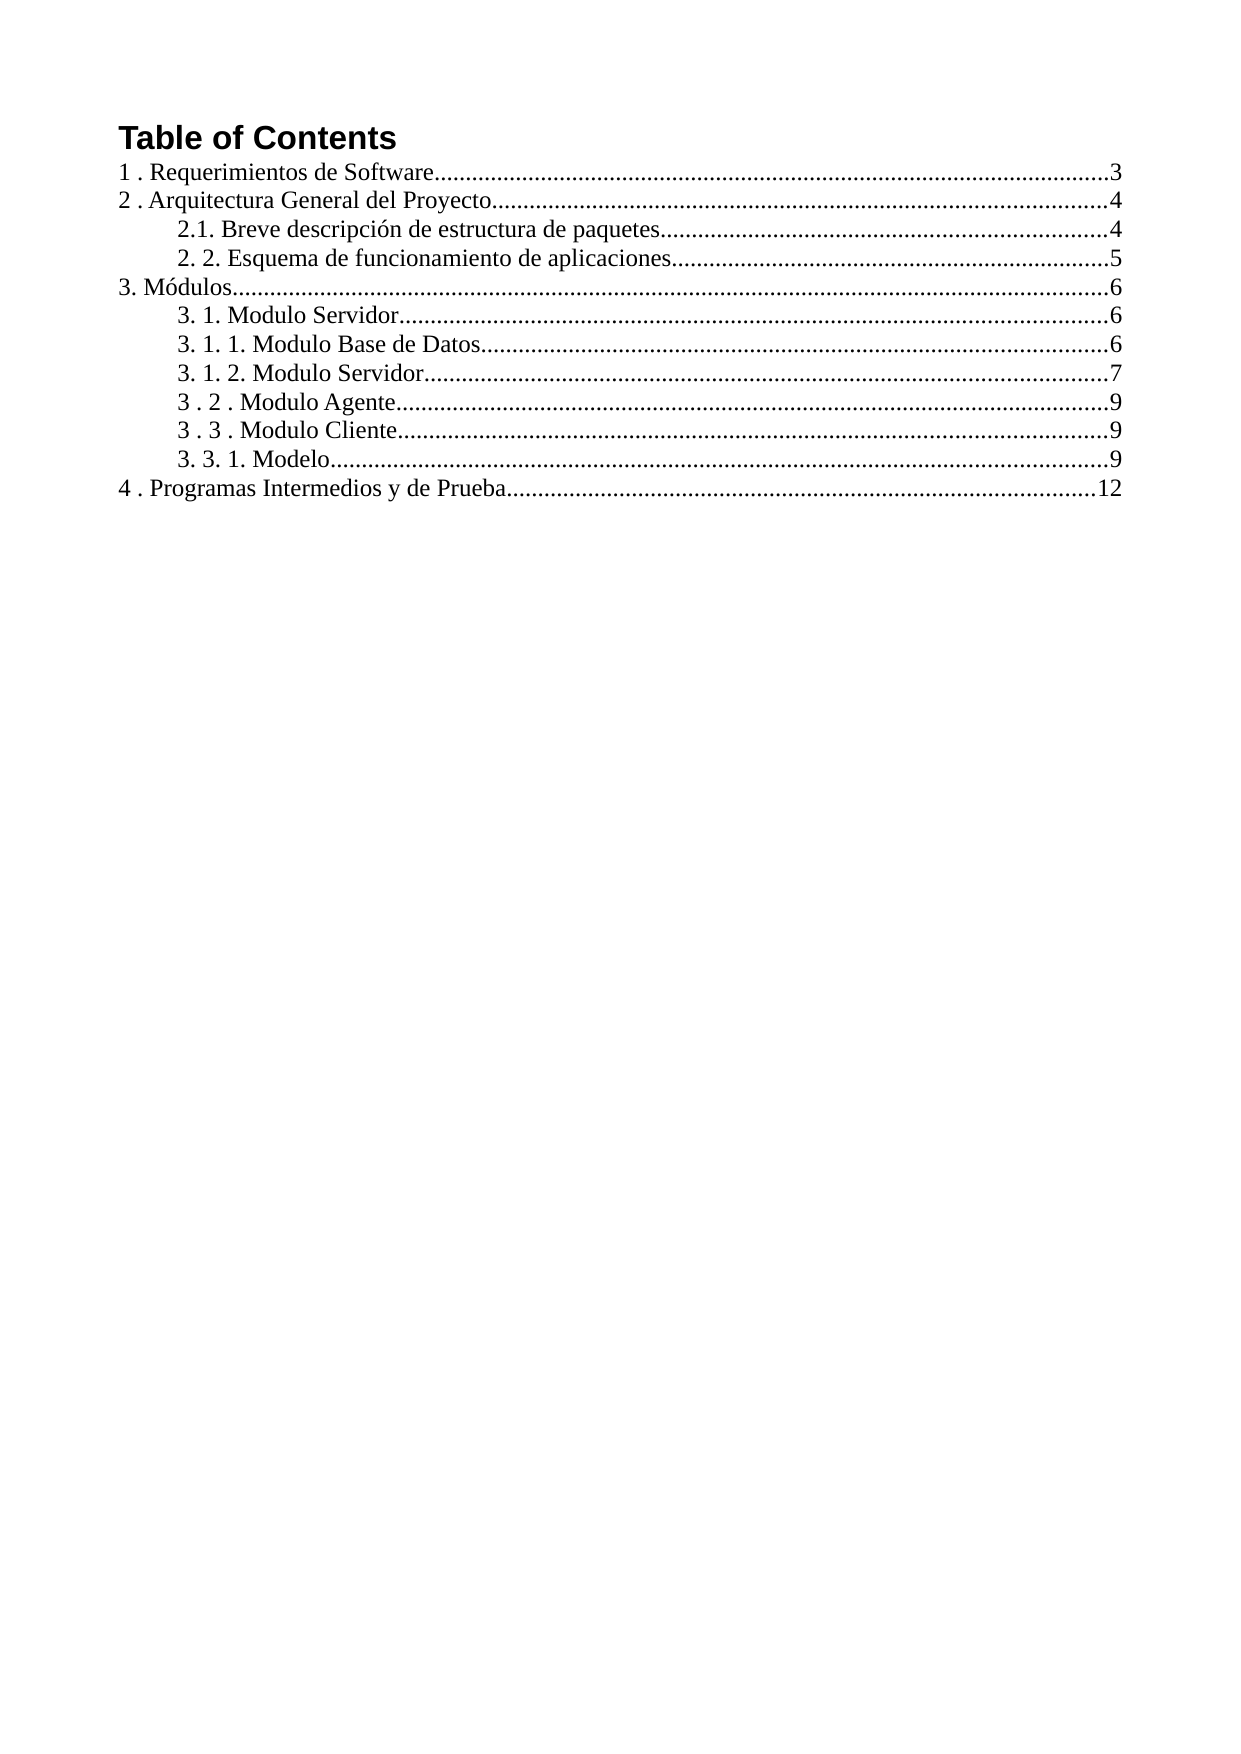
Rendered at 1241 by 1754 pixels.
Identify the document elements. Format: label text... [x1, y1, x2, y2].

text 3. 3. 1. Modelo 9 [177, 444, 1122, 473]
text 3. 1. 2. Modulo Servidor 7 [177, 358, 1122, 387]
text 3 . 3 . Modulo Cliente 9 [177, 415, 1122, 444]
text 2. 2. Esquema de funcionamiento de aplicaciones 5 [177, 243, 1122, 272]
text 3. 1. 1. Modulo Base de Datos 6 [177, 329, 1122, 358]
text 3. 1. Modulo Servidor 6 [177, 300, 1122, 329]
text 4 . Programas Intermedios y de Prueba 12 [118, 473, 1122, 502]
text 1 . Requerimientos de Software 3 [118, 157, 1122, 185]
subtitle Table of Contents [118, 118, 1122, 157]
text 3. Módulos 6 [118, 272, 1122, 300]
text 2.1. Breve descripción de estructura de paquetes 4 [177, 214, 1122, 243]
text 3 . 2 . Modulo Agente 9 [177, 387, 1122, 415]
text 2 . Arquitectura General del Proyecto 4 [118, 185, 1122, 214]
